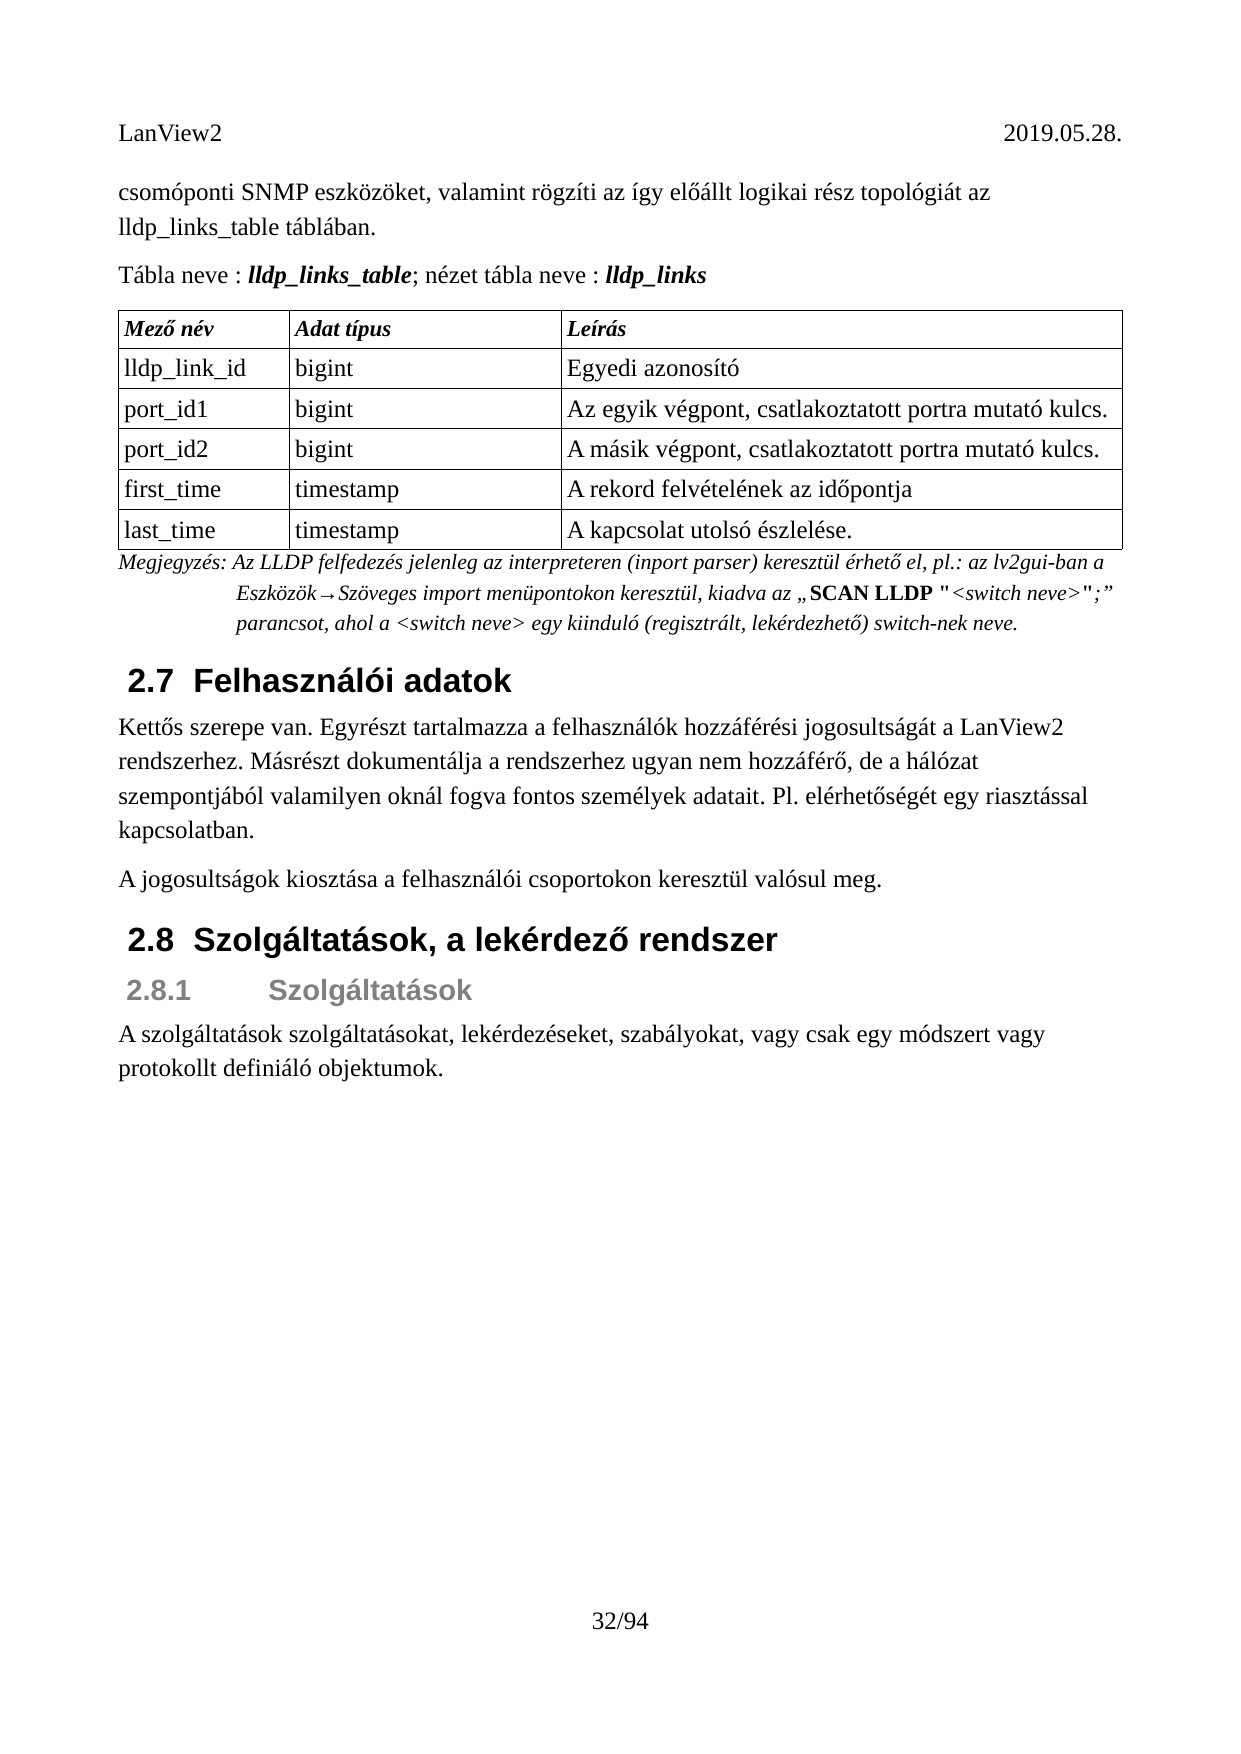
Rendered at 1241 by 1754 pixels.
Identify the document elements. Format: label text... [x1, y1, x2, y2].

text A szolgáltatások szolgáltatásokat, lekérdezéseket, szabályokat, vagy csak egy módszert vagy protokollt definiáló objektumok. [118, 1019, 1122, 1082]
table_cell bigint [290, 349, 561, 388]
subtitle Szolgáltatások, a lekérdező rendszer [118, 920, 1122, 958]
table_cell port_id1 [119, 389, 289, 428]
table_cell first_time [119, 470, 289, 509]
table_cell port_id2 [119, 429, 289, 468]
text Megjegyzés: Az LLDP felfedezés jelenleg az interpreteren (inport parser) keresztül érhető el, pl.: az lv2gui-ban a Eszközök→Szöveges import menüpontokon keresztül, kiadva az „SCAN LLDP "<switch neve>";” parancsot, ahol a <switch neve> egy kiinduló (regisztrált, lekérdezhető) switch-nek neve. [118, 550, 1122, 635]
table_cell A kapcsolat utolsó észlelése. [562, 510, 1122, 549]
table_cell last_time [119, 510, 289, 549]
table_header Leírás [562, 311, 1122, 348]
table_cell timestamp [290, 510, 561, 549]
table_cell A másik végpont, csatlakoztatott portra mutató kulcs. [562, 429, 1122, 468]
table_header Adat típus [290, 311, 561, 348]
text Kettős szerepe van. Egyrészt tartalmazza a felhasználók hozzáférési jogosultságát a LanView2 rendszerhez. Másrészt dokumentálja a rendszerhez ugyan nem hozzáférő, de a hálózat szempontjából valamilyen oknál fogva fontos személyek adatait. Pl. elérhetőségét egy riasztással kapcsolatban. [118, 712, 1122, 844]
table_cell lldp_link_id [119, 349, 289, 388]
table_cell timestamp [290, 470, 561, 509]
text csomóponti SNMP eszközöket, valamint rögzíti az így előállt logikai rész topológiát az lldp_links_table táblában. [118, 177, 1122, 240]
subtitle Szolgáltatások [118, 973, 1122, 1006]
table_cell bigint [290, 429, 561, 468]
table_cell Az egyik végpont, csatlakoztatott portra mutató kulcs. [562, 389, 1122, 428]
table_cell Egyedi azonosító [562, 349, 1122, 388]
text Tábla neve : lldp_links_table; nézet tábla neve : lldp_links [118, 261, 1122, 289]
table_cell bigint [290, 389, 561, 428]
text A jogosultságok kiosztása a felhasználói csoportokon keresztül valósul meg. [118, 864, 1122, 893]
table_cell A rekord felvételének az időpontja [562, 470, 1122, 509]
table_header Mező név [119, 311, 289, 348]
subtitle Felhasználói adatok [118, 661, 1122, 699]
